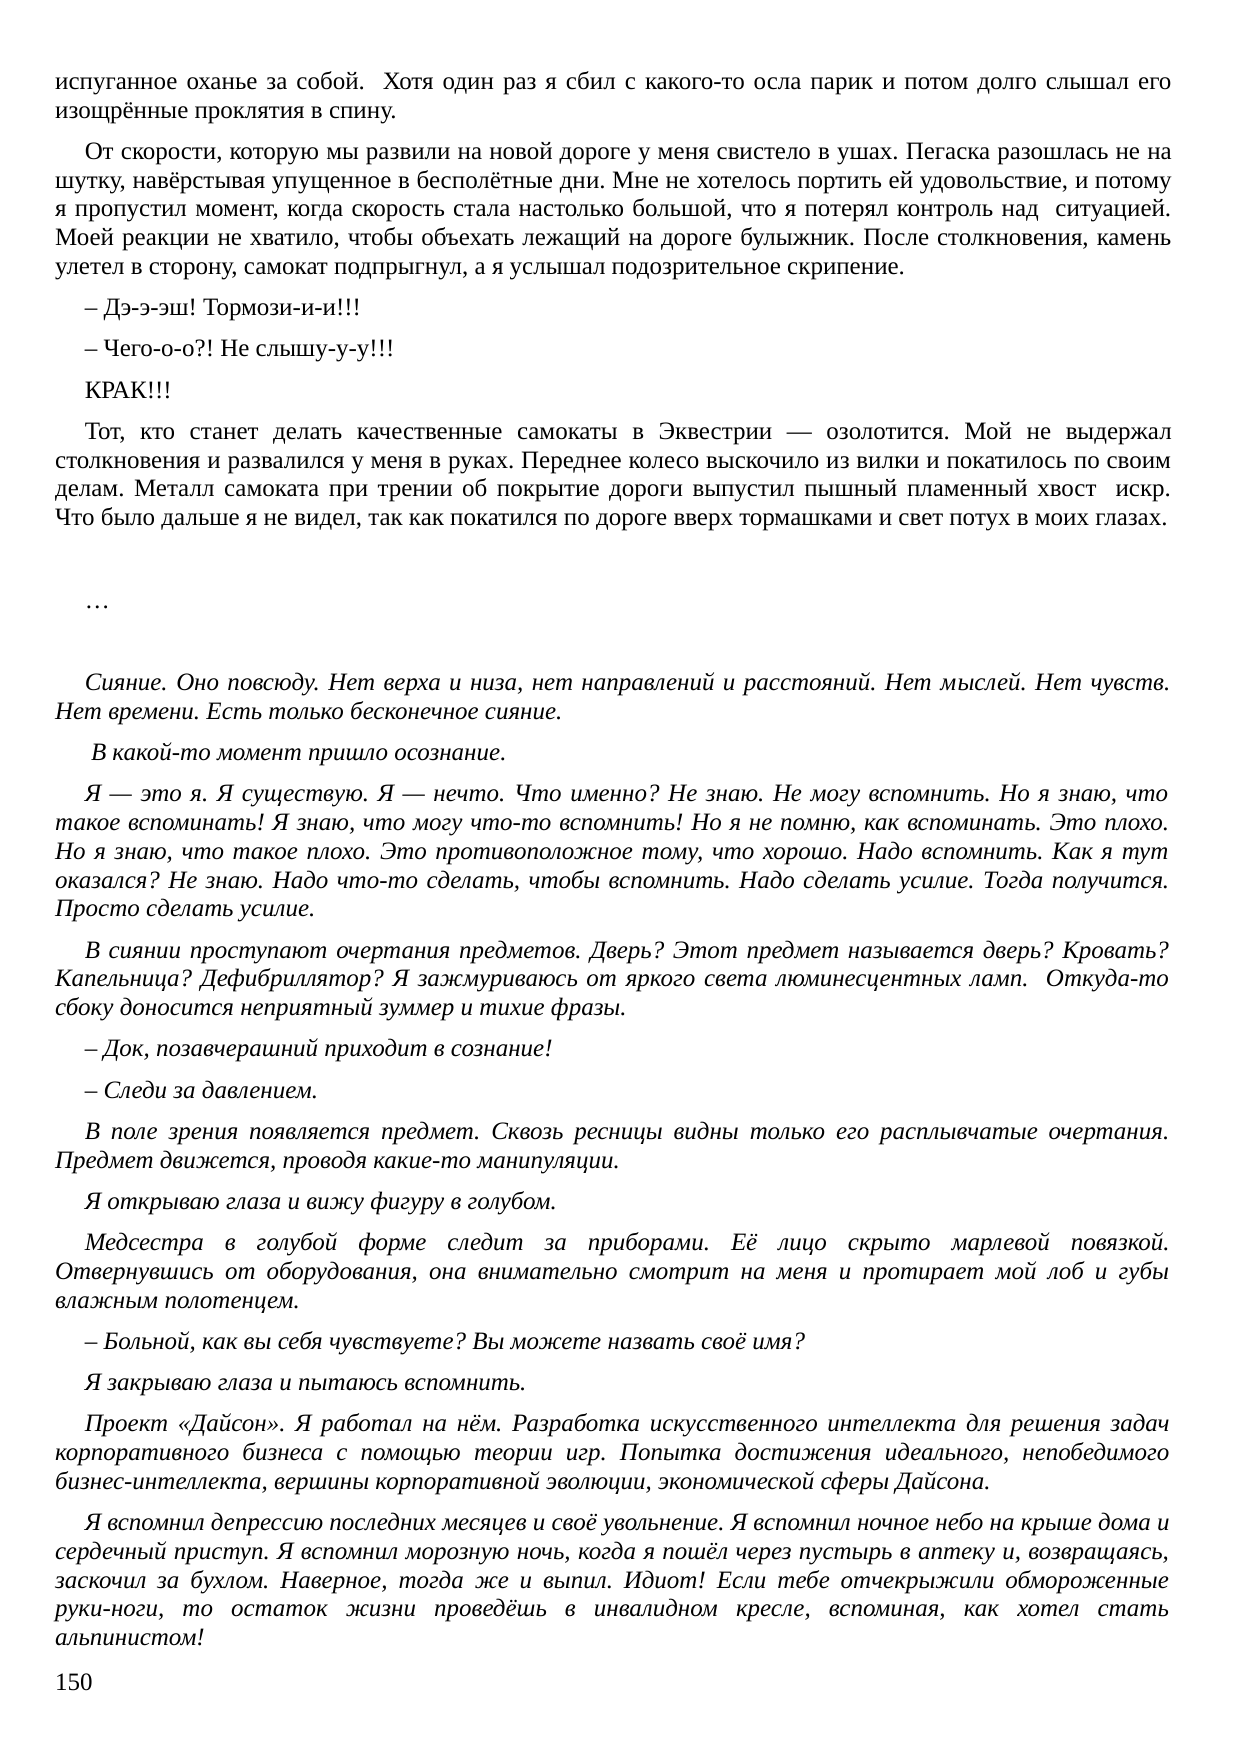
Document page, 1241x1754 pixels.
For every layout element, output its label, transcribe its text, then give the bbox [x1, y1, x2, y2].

text – Док, позавчерашний приходит в сознание! [55, 1033, 1173, 1062]
text Тот, кто станет делать качественные самокаты в Эквестрии — озолотится. Мой не выдержал столкновения и развалился у меня в руках. Переднее колесо выскочило из вилки и покатилось по своим делам. Металл самоката при трении об покрытие дороги выпустил пышный пламенный хвост искр. Что было дальше я не видел, так как покатился по дороге вверх тормашками и свет потух в моих глазах. [55, 416, 1173, 531]
text КРАК!!! [55, 375, 1173, 403]
text От скорости, которую мы развили на новой дороге у меня свистело в ушах. Пегаска разошлась не на шутку, навёрстывая упущенное в бесполётные дни. Мне не хотелось портить ей удовольствие, и потому я пропустил момент, когда скорость стала настолько большой, что я потерял контроль над ситуацией. Моей реакции не хватило, чтобы объехать лежащий на дороге булыжник. После столкновения, камень улетел в сторону, самокат подпрыгнул, а я услышал подозрительное скрипение. [55, 136, 1173, 280]
text Я — это я. Я существую. Я — нечто. Что именно? Не знаю. Не могу вспомнить. Но я знаю, что такое вспоминать! Я знаю, что могу что-то вспомнить! Но я не помню, как вспоминать. Это плохо. Но я знаю, что такое плохо. Это противоположное тому, что хорошо. Надо вспомнить. Как я тут оказался? Не знаю. Надо что-то сделать, чтобы вспомнить. Надо сделать усилие. Тогда получится. Просто сделать усилие. [55, 778, 1173, 922]
text – Следи за давлением. [55, 1075, 1173, 1103]
text – Больной, как вы себя чувствуете? Вы можете назвать своё имя? [55, 1326, 1173, 1355]
text В поле зрения появляется предмет. Сквозь ресницы видны только его расплывчатые очертания. Предмет движется, проводя какие-то манипуляции. [55, 1116, 1173, 1173]
text Я закрываю глаза и пытаюсь вспомнить. [55, 1367, 1173, 1396]
text Медсестра в голубой форме следит за приборами. Её лицо скрыто марлевой повязкой. Отвернувшись от оборудования, она внимательно смотрит на меня и протирает мой лоб и губы влажным полотенцем. [55, 1227, 1173, 1313]
text … [55, 585, 1173, 613]
text испуганное оханье за собой. Хотя один раз я сбил с какого-то осла парик и потом долго слышал его изощрённые проклятия в спину. [55, 66, 1173, 123]
text Проект «Дайсон». Я работал на нём. Разработка искусственного интеллекта для решения задач корпоративного бизнеса с помощью теории игр. Попытка достижения идеального, непобедимого бизнес-интеллекта, вершины корпоративной эволюции, экономической сферы Дайсона. [55, 1408, 1173, 1495]
text В сиянии проступают очертания предметов. Дверь? Этот предмет называется дверь? Кровать? Капельница? Дефибриллятор? Я зажмуриваюсь от яркого света люминесцентных ламп. Откуда-то сбоку доносится неприятный зуммер и тихие фразы. [55, 935, 1173, 1021]
text Я открываю глаза и вижу фигуру в голубом. [55, 1186, 1173, 1215]
text – Дэ-э-эш! Тормози-и-и!!! [55, 292, 1173, 321]
text Сияние. Оно повсюду. Нет верха и низа, нет направлений и расстояний. Нет мыслей. Нет чувств. Нет времени. Есть только бесконечное сияние. [55, 667, 1173, 725]
text Я вспомнил депрессию последних месяцев и своё увольнение. Я вспомнил ночное небо на крыше дома и сердечный приступ. Я вспомнил морозную ночь, когда я пошёл через пустырь в аптеку и, возвращаясь, заскочил за бухлом. Наверное, тогда же и выпил. Идиот! Если тебе отчекрыжили обмороженные руки-ноги, то остаток жизни проведёшь в инвалидном кресле, вспоминая, как хотел стать альпинистом! [55, 1507, 1173, 1651]
text – Чего-о-о?! Не слышу-у-у!!! [55, 333, 1173, 362]
text В какой-то момент пришло осознание. [55, 737, 1173, 766]
